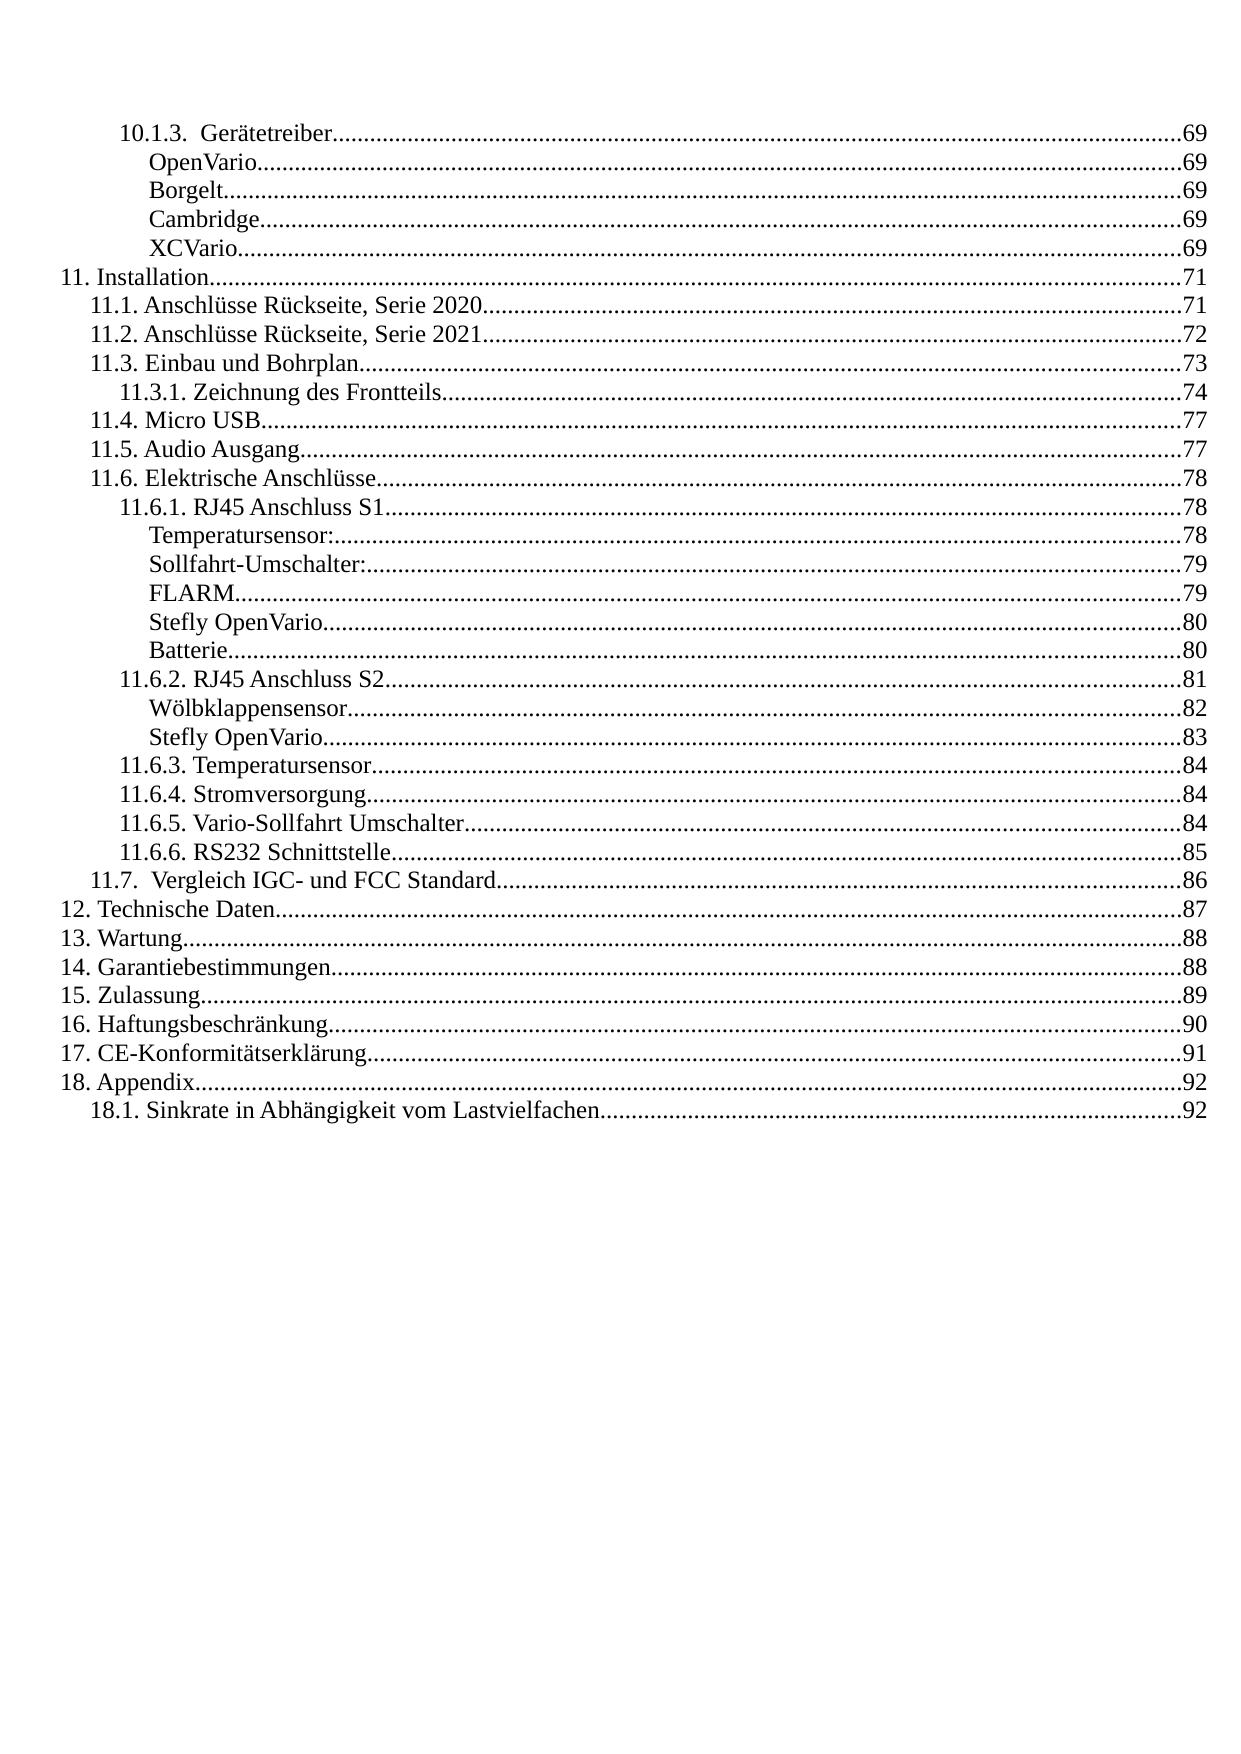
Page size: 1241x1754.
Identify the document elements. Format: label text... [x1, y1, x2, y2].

text 11.4. Micro USB 77 [89, 406, 1207, 434]
text Stefly OpenVario 83 [148, 722, 1207, 751]
text OpenVario 69 [148, 147, 1207, 176]
text 18. Appendix 92 [60, 1067, 1207, 1096]
text 11.5. Audio Ausgang 77 [89, 434, 1207, 463]
text 17. CE-Konformitätserklärung 91 [60, 1038, 1207, 1067]
text Cambridge 69 [148, 204, 1207, 233]
text Borgelt 69 [148, 176, 1207, 204]
text Temperatursensor: 78 [148, 521, 1207, 549]
text 11.3.1. Zeichnung des Frontteils 74 [119, 377, 1207, 406]
text 12. Technische Daten 87 [60, 894, 1207, 923]
text FLARM 79 [148, 578, 1207, 607]
text 11.6.5. Vario-Sollfahrt Umschalter 84 [119, 808, 1207, 837]
text 11.6.4. Stromversorgung 84 [119, 779, 1207, 808]
text 11.1. Anschlüsse Rückseite, Serie 2020 71 [89, 291, 1207, 319]
text 16. Haftungsbeschränkung 90 [60, 1009, 1207, 1038]
text 13. Wartung 88 [60, 923, 1207, 952]
text 18.1. Sinkrate in Abhängigkeit vom Lastvielfachen 92 [89, 1096, 1207, 1124]
text 11.2. Anschlüsse Rückseite, Serie 2021 72 [89, 319, 1207, 348]
text 15. Zulassung 89 [60, 981, 1207, 1009]
text Batterie 80 [148, 636, 1207, 664]
text 10.1.3. Gerätetreiber 69 [119, 118, 1207, 147]
text Sollfahrt-Umschalter: 79 [148, 549, 1207, 578]
text 11.6. Elektrische Anschlüsse 78 [89, 463, 1207, 492]
text 11.6.6. RS232 Schnittstelle 85 [119, 837, 1207, 866]
text 11.6.2. RJ45 Anschluss S2 81 [119, 664, 1207, 693]
text 11.6.3. Temperatursensor 84 [119, 751, 1207, 779]
text 11.6.1. RJ45 Anschluss S1 78 [119, 492, 1207, 521]
text Stefly OpenVario 80 [148, 607, 1207, 636]
text XCVario 69 [148, 233, 1207, 262]
text 11.7. Vergleich IGC- und FCC Standard 86 [89, 866, 1207, 894]
text 14. Garantiebestimmungen 88 [60, 952, 1207, 981]
text Wölbklappensensor 82 [148, 693, 1207, 722]
text 11. Installation 71 [60, 262, 1207, 291]
text 11.3. Einbau und Bohrplan 73 [89, 348, 1207, 377]
